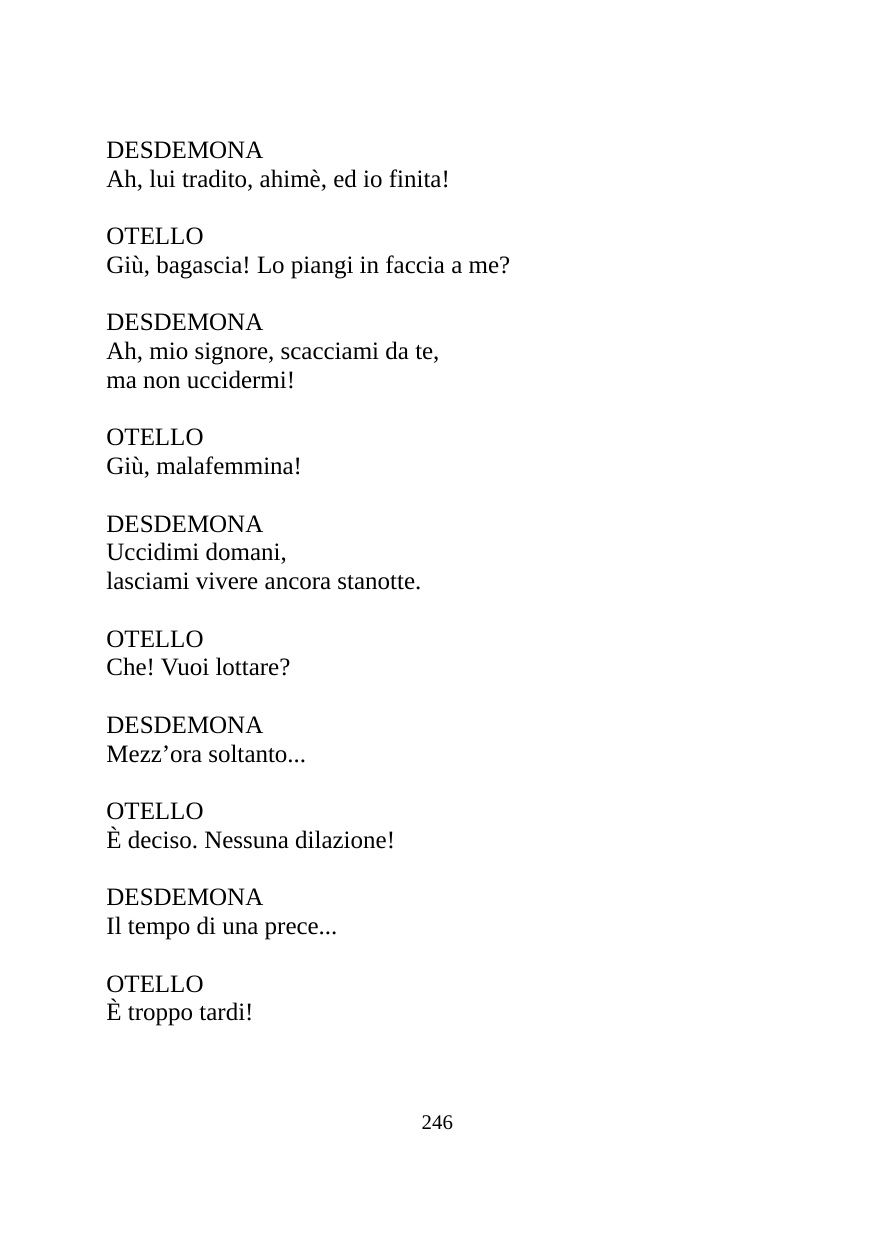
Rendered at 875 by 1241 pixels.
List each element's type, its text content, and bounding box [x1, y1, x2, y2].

text DESDEMONA Uccidimi domani, [106, 509, 768, 566]
text OTELLO È deciso. Nessuna dilazione! [106, 796, 768, 854]
text DESDEMONA Mezz’ora soltanto... [106, 710, 768, 767]
text OTELLO È troppo tardi! [106, 969, 768, 1026]
text lasciami vivere ancora stanotte. [106, 566, 768, 595]
text DESDEMONA Il tempo di una prece... [106, 882, 768, 940]
text OTELLO Giù, malafemmina! [106, 422, 768, 480]
text DESDEMONA Ah, lui tradito, ahimè, ed io finita! [106, 135, 768, 192]
text OTELLO Che! Vuoi lottare? [106, 624, 768, 681]
text ma non uccidermi! [106, 365, 768, 394]
text DESDEMONA Ah, mio signore, scacciami da te, [106, 307, 768, 365]
text OTELLO Giù, bagascia! Lo piangi in faccia a me? [106, 221, 768, 279]
